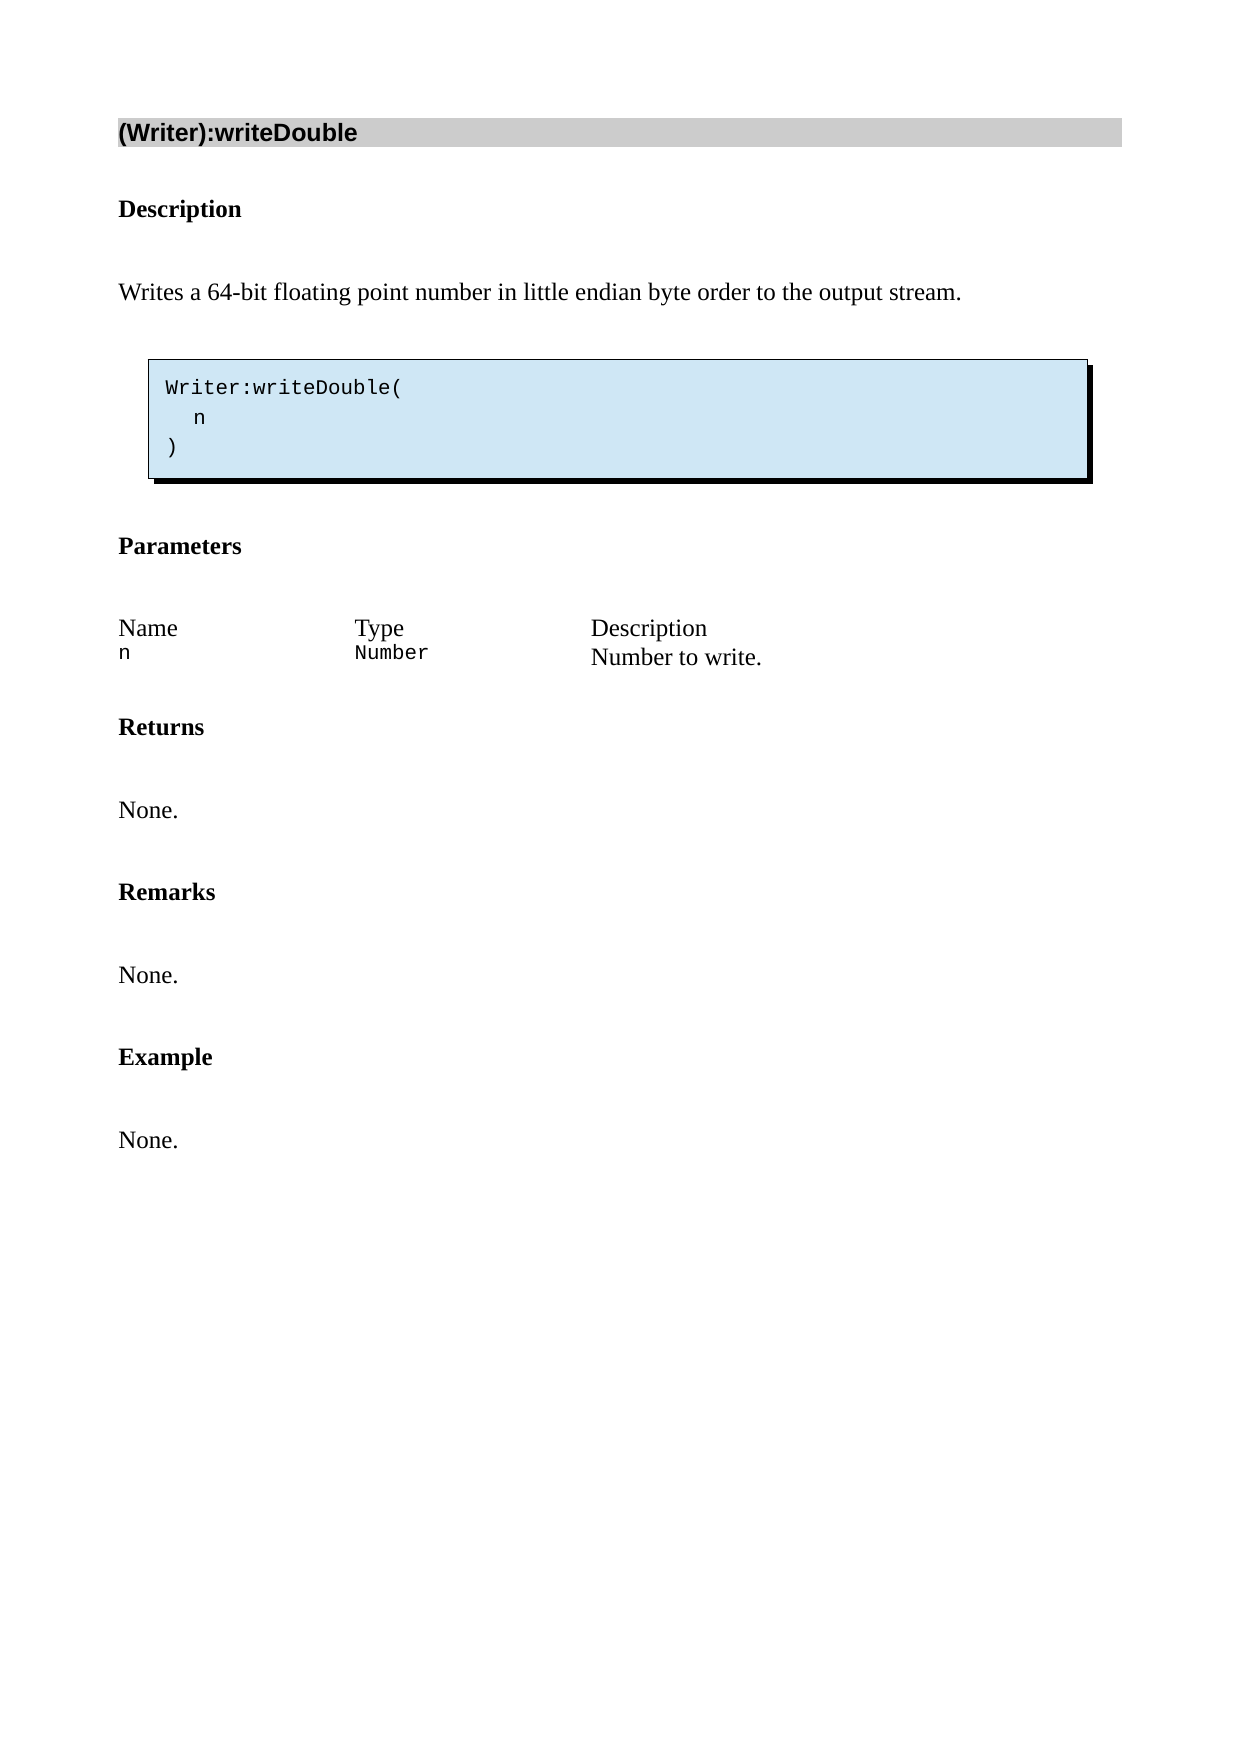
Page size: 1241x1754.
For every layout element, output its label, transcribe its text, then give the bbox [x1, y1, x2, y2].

text Returns [118, 712, 1122, 741]
subtitle (Writer):writeDouble [118, 118, 1122, 147]
text ) [149, 418, 1087, 478]
text Example [118, 1042, 1122, 1071]
table_cell n [118, 642, 354, 671]
table_cell Number [354, 642, 591, 671]
table_header Description [591, 614, 1122, 642]
text Description [118, 194, 1122, 223]
text Remarks [118, 877, 1122, 906]
text Writes a 64-bit floating point number in little endian byte order to the output stream. [118, 277, 1122, 306]
table_header Name [118, 614, 354, 642]
text n [149, 389, 1087, 418]
text Writer:writeDouble( [149, 360, 1087, 389]
text None. [118, 795, 1122, 823]
table_header Type [354, 614, 591, 642]
table_cell Number to write. [591, 642, 1122, 671]
text Parameters [118, 531, 1122, 560]
text None. [118, 960, 1122, 988]
text None. [118, 1125, 1122, 1153]
